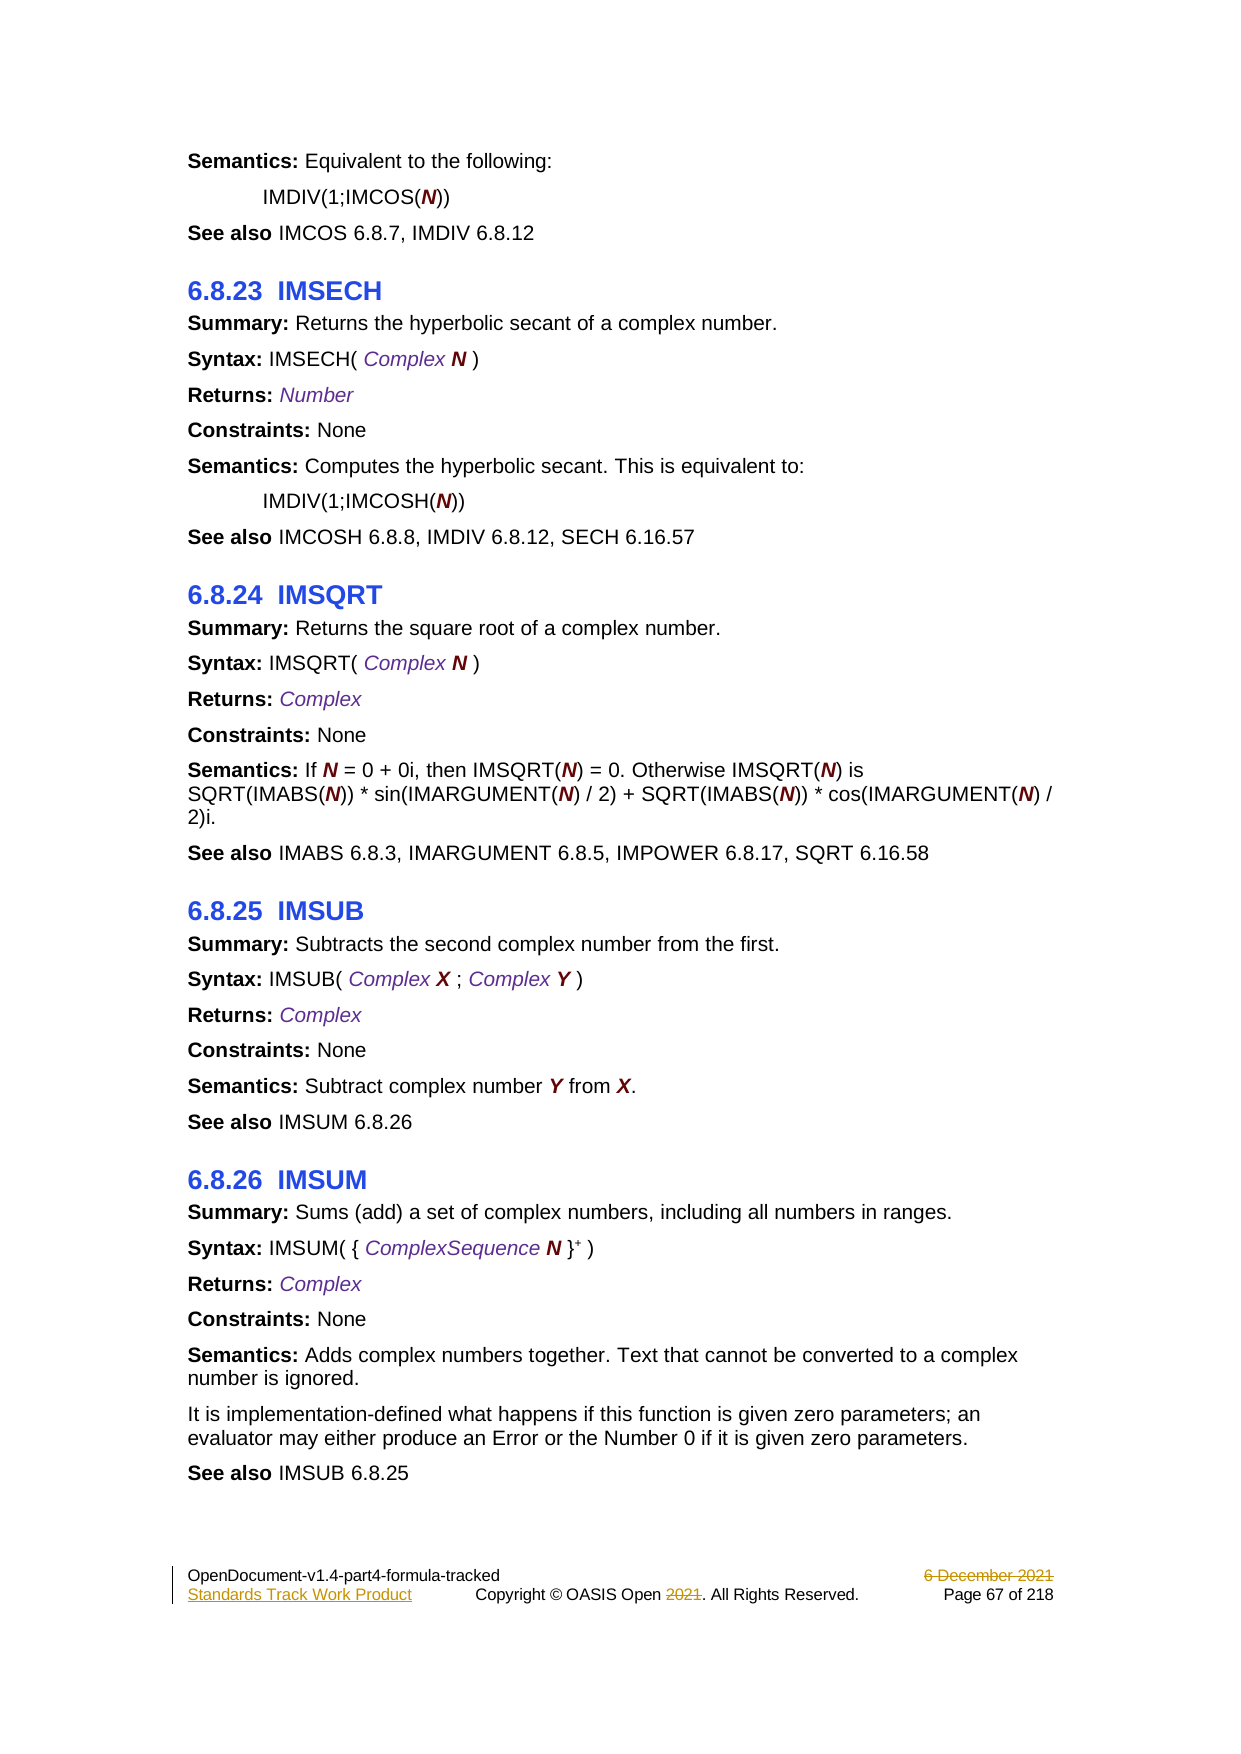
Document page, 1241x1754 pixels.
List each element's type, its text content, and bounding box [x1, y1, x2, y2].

subtitle IMSQRT [187, 580, 1053, 610]
text Constraints: None [187, 419, 1053, 442]
text Returns: Complex [187, 687, 1053, 711]
text Semantics: If N = 0 + 0i, then IMSQRT(N) = 0. Otherwise IMSQRT(N) is SQRT(IMABS(N)) * sin(IMARGUMENT(N) / 2) + SQRT(IMABS(N)) * cos(IMARGUMENT(N) / 2)i. [187, 759, 1053, 829]
text Summary: Sums (add) a set of complex numbers, including all numbers in ranges. [187, 1201, 1053, 1224]
text IMDIV(1;IMCOS(N)) [187, 186, 1053, 209]
text Semantics: Equivalent to the following: [187, 150, 1053, 173]
text Syntax: IMSECH( Complex N ) [187, 347, 1053, 371]
text Constraints: None [187, 723, 1053, 747]
subtitle IMSUM [187, 1165, 1053, 1195]
text It is implementation-defined what happens if this function is given zero parameters; an evaluator may either produce an Error or the Number 0 if it is given zero parameters. [187, 1402, 1053, 1449]
text Semantics: Subtract complex number Y from X. [187, 1074, 1053, 1098]
text IMDIV(1;IMCOSH(N)) [187, 490, 1053, 513]
text Syntax: IMSUB( Complex X ; Complex Y ) [187, 968, 1053, 991]
subtitle IMSECH [187, 276, 1053, 306]
text Constraints: None [187, 1308, 1053, 1331]
text See also IMCOSH 6.8.8, IMDIV 6.8.12, SECH 6.16.57 [187, 526, 1053, 549]
text See also IMCOS 6.8.7, IMDIV 6.8.12 [187, 221, 1053, 245]
text See also IMSUM 6.8.26 [187, 1110, 1053, 1134]
text See also IMSUB 6.8.25 [187, 1462, 1053, 1485]
text Summary: Subtracts the second complex number from the first. [187, 932, 1053, 956]
text Syntax: IMSUM( { ComplexSequence N }+ ) [187, 1236, 1053, 1260]
text Semantics: Adds complex numbers together. Text that cannot be converted to a complex number is ignored. [187, 1343, 1053, 1390]
text Returns: Complex [187, 1272, 1053, 1296]
text See also IMABS 6.8.3, IMARGUMENT 6.8.5, IMPOWER 6.8.17, SQRT 6.16.58 [187, 841, 1053, 865]
text Semantics: Computes the hyperbolic secant. This is equivalent to: [187, 454, 1053, 478]
text Syntax: IMSQRT( Complex N ) [187, 652, 1053, 675]
subtitle IMSUB [187, 896, 1053, 926]
text Summary: Returns the square root of a complex number. [187, 616, 1053, 640]
text Summary: Returns the hyperbolic secant of a complex number. [187, 312, 1053, 335]
text Returns: Number [187, 383, 1053, 407]
text Returns: Complex [187, 1003, 1053, 1027]
text Constraints: None [187, 1039, 1053, 1062]
